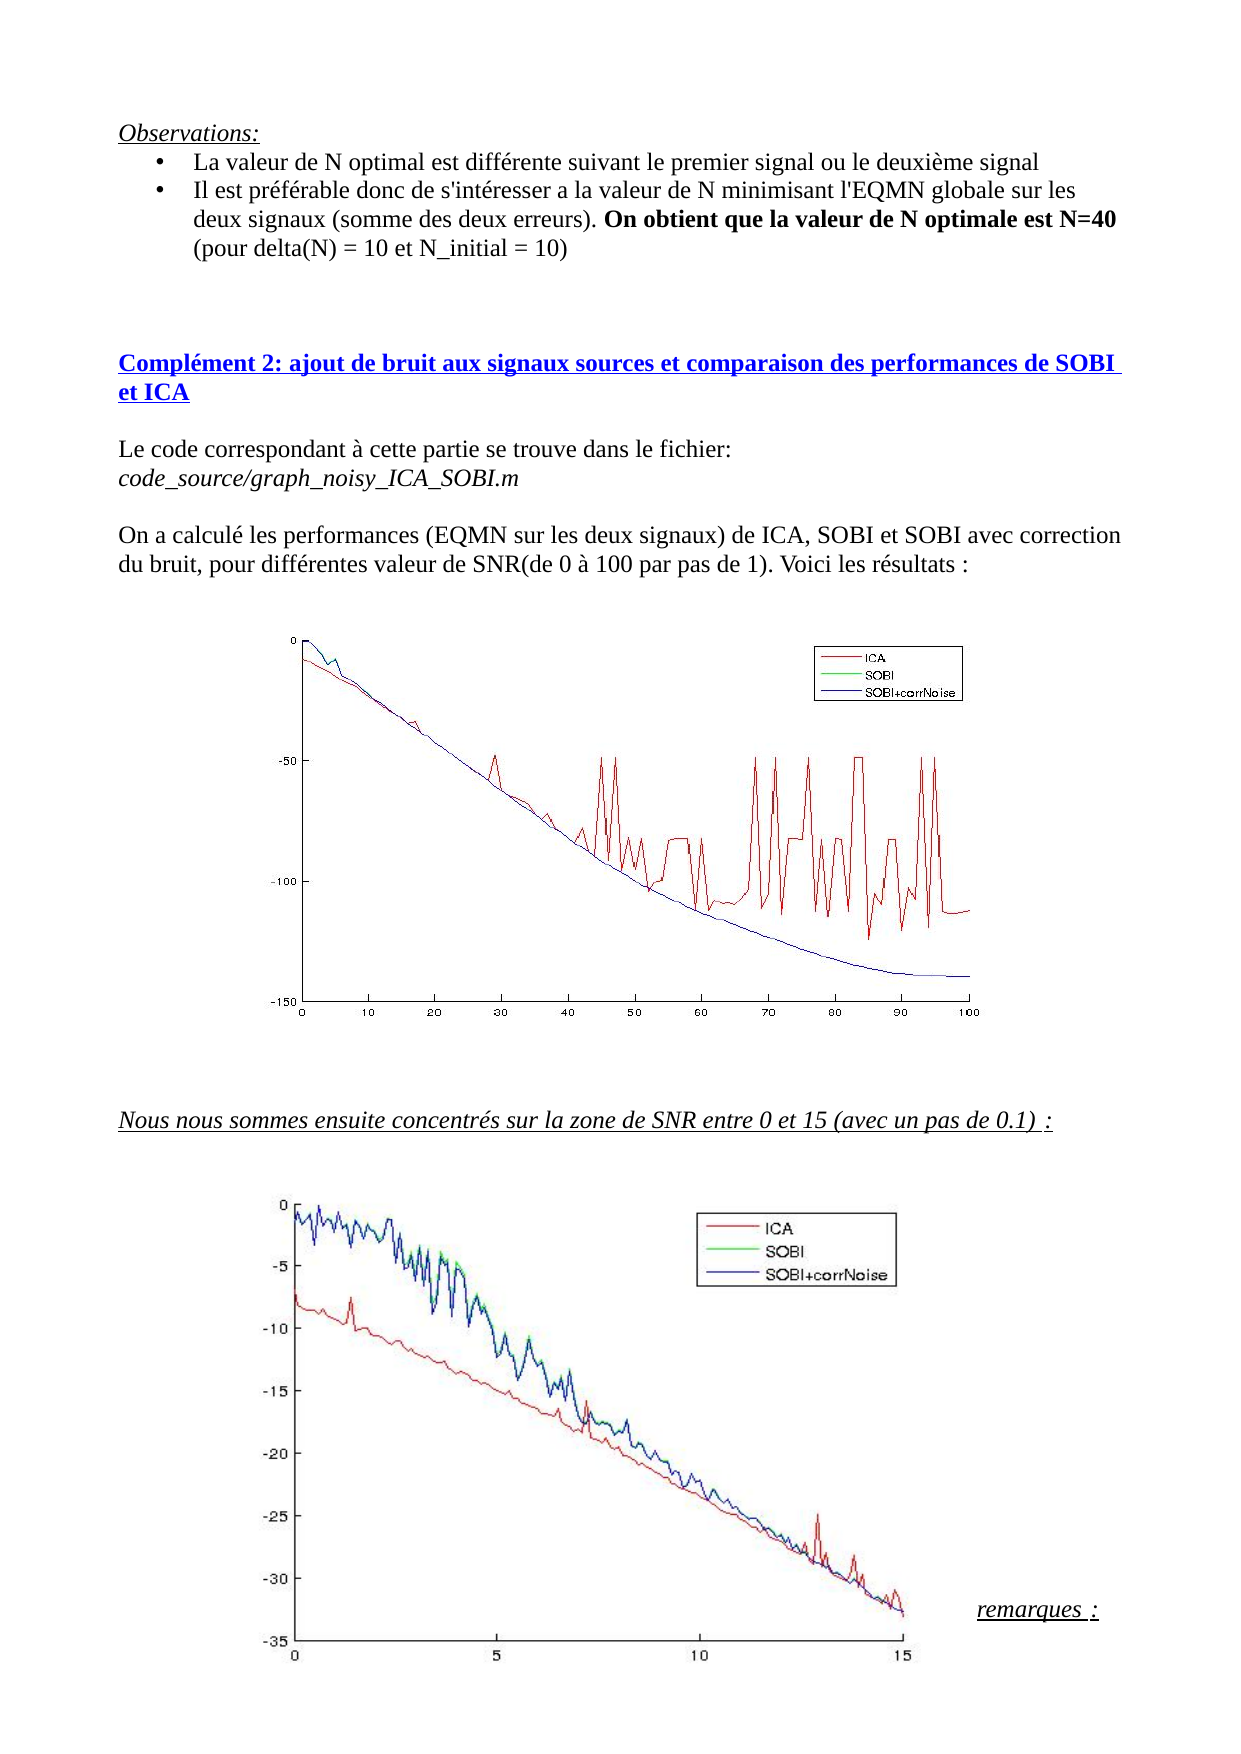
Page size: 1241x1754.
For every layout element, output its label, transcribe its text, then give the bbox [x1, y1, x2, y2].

picture [190, 606, 1050, 1049]
text Nous nous sommes ensuite concentrés sur la zone de SNR entre 0 et 15 (avec un pas de 0.1) : [118, 1106, 1122, 1134]
list Il est préférable donc de s'intéresser a la valeur de N minimisant l'EQMN globale sur les deux signaux (somme des deux erreurs). On obtient que la valeur de N optimale est N=40 (pour delta(N) = 10 et N_initial = 10) [156, 176, 1122, 262]
text code_source/graph_noisy_ICA_SOBI.m [118, 463, 1122, 492]
text Le code correspondant à cette partie se trouve dans le fichier: [118, 434, 1122, 463]
text Complément 2: ajout de bruit aux signaux sources et comparaison des performances de SOBI [118, 348, 1122, 373]
text remarques : [977, 1594, 1122, 1623]
list La valeur de N optimal est différente suivant le premier signal ou le deuxième signal [156, 147, 1122, 176]
text On a calculé les performances (EQMN sur les deux signaux) de ICA, SOBI et SOBI avec correction du bruit, pour différentes valeur de SNR(de 0 à 100 par pas de 1). Voici les résultats : [118, 521, 1122, 578]
text et ICA [118, 374, 1122, 406]
picture [192, 1163, 977, 1699]
text [118, 1594, 192, 1623]
text Observations: [118, 118, 1122, 147]
